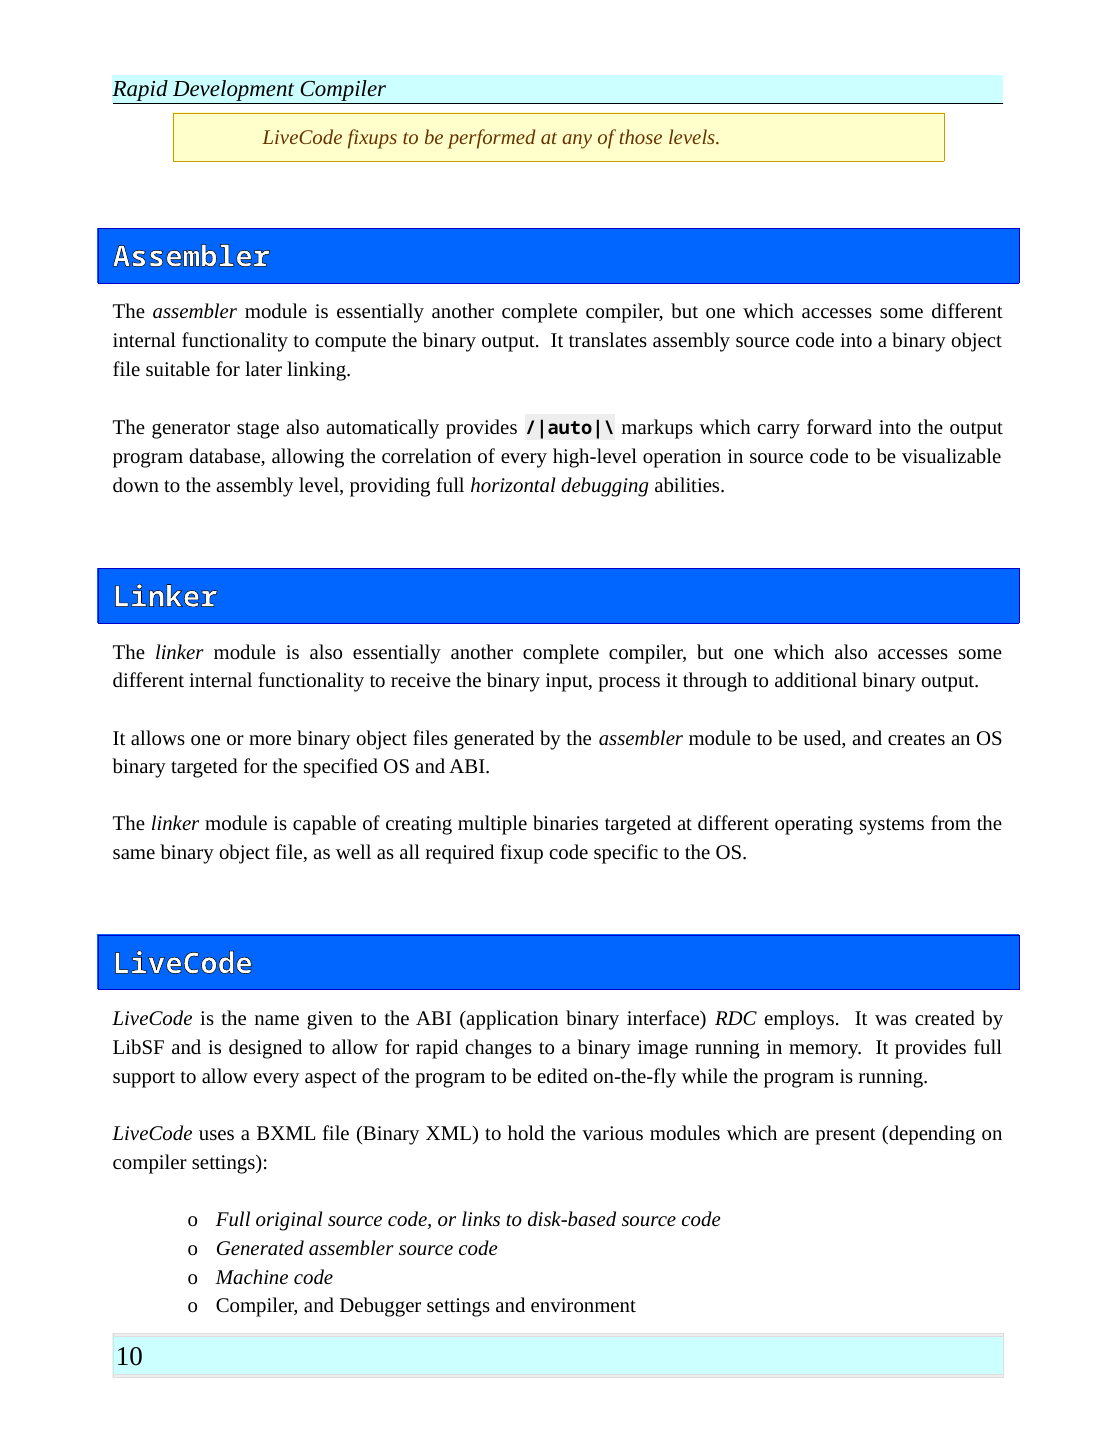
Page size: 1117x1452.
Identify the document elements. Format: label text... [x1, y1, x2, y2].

text LiveCode fixups to be performed at any of those levels. [174, 114, 944, 161]
text It allows one or more binary object files generated by the assembler module to be used, and creates an OS binary targeted for the specified OS and ABI. [112, 725, 1003, 778]
subtitle Linker [99, 569, 1019, 623]
list o Full original source code, or links to disk-based source code o Generated assembler source code o Machine code o Compiler, and Debugger settings and environment [150, 1207, 1003, 1317]
text The assembler module is essentially another complete compiler, but one which accesses some different internal functionality to compute the binary output. It translates assembly source code into a binary object file suitable for later linking. [112, 299, 1003, 381]
text LiveCode uses a BXML file (Binary XML) to hold the various modules which are present (depending on compiler settings): [112, 1121, 1003, 1174]
subtitle LiveCode [99, 936, 1019, 989]
text The linker module is also essentially another complete compiler, but one which also accesses some different internal functionality to receive the binary input, process it through to additional binary output. [112, 639, 1003, 692]
text The generator stage also automatically provides /|auto|\ markups which carry forward into the output program database, allowing the correlation of every high-level operation in source code to be visualizable down to the assembly level, providing full horizontal debugging abilities. [112, 414, 1003, 497]
subtitle Assembler [99, 229, 1019, 283]
text LiveCode is the name given to the ABI (application binary interface) RDC employs. It was created by LibSF and is designed to allow for rapid changes to a binary image running in memory. It provides full support to allow every aspect of the program to be edited on-the-fly while the program is running. [112, 1006, 1003, 1088]
text The linker module is capable of creating multiple binaries targeted at different operating systems from the same binary object file, as well as all required fixup code specific to the OS. [112, 811, 1003, 864]
